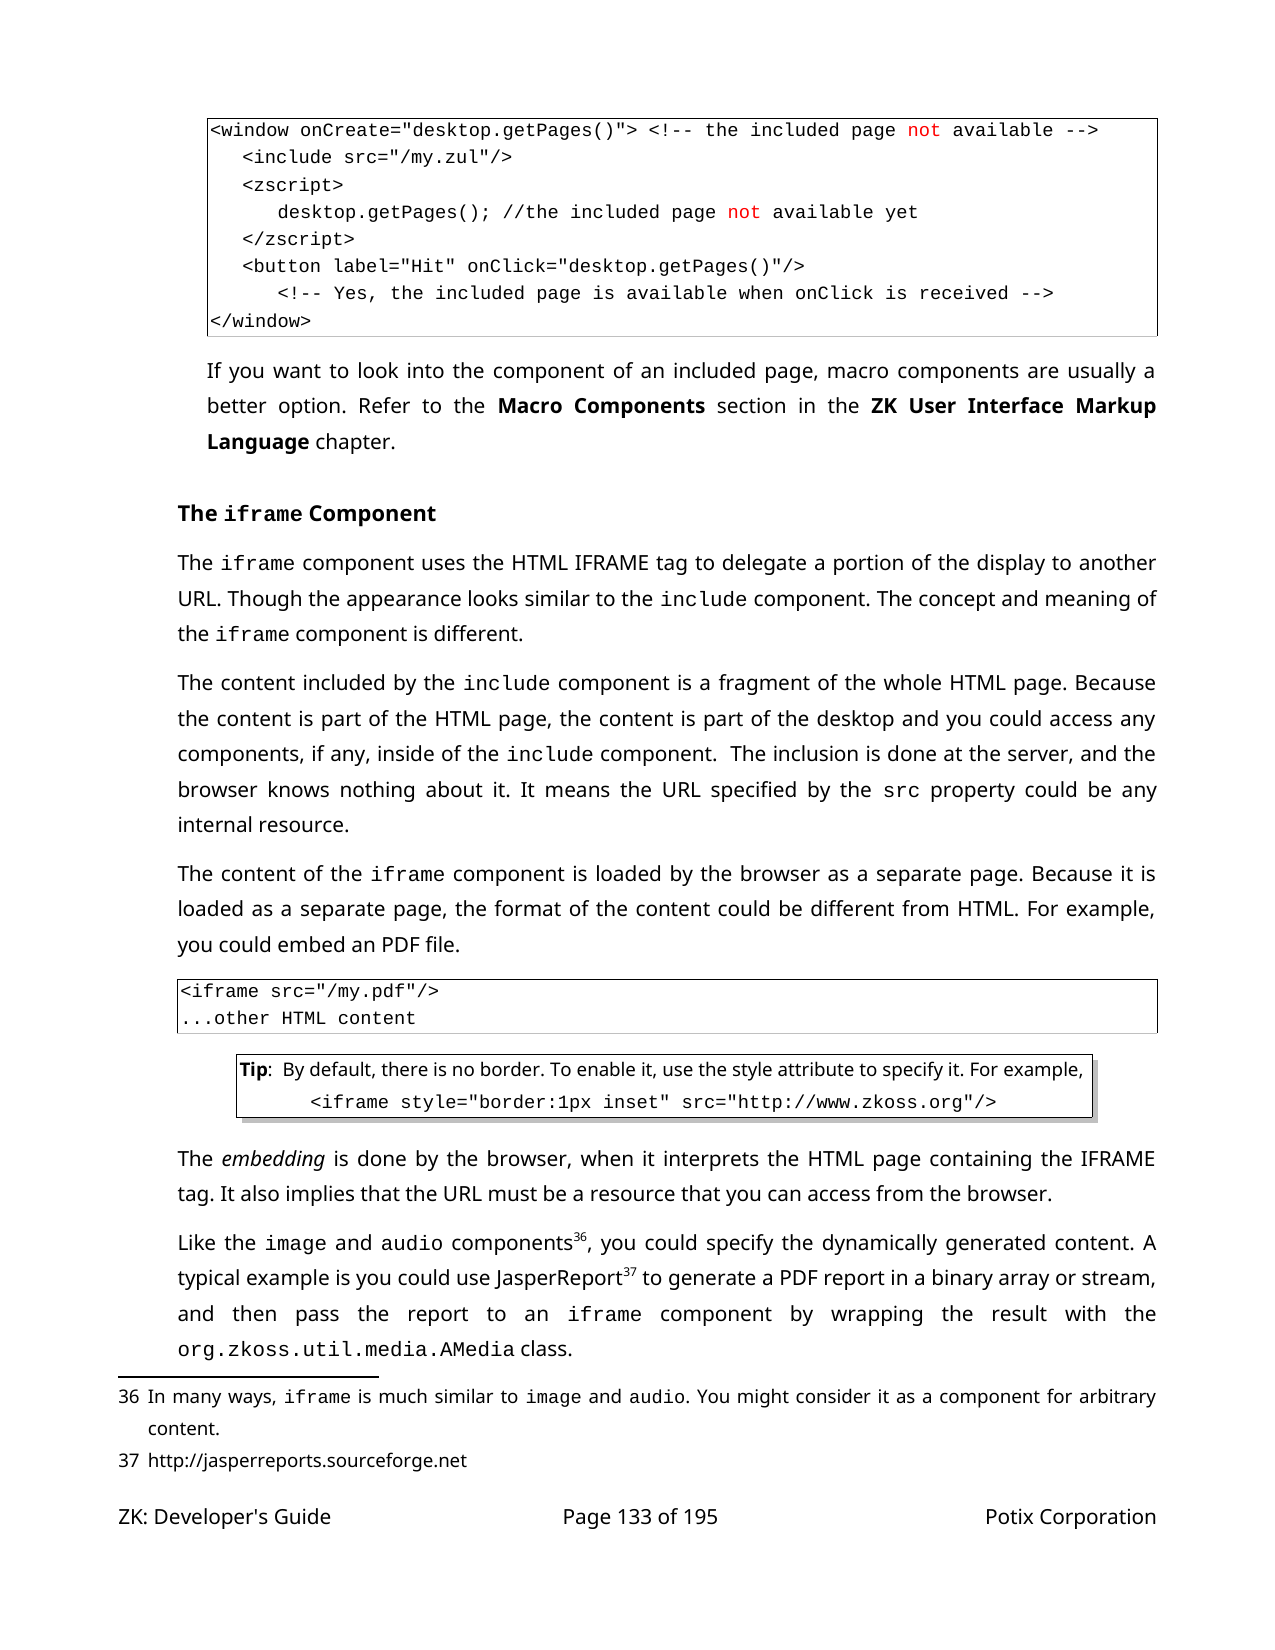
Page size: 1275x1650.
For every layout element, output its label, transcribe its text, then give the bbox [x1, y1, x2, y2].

text In many ways, iframe is much similar to image and audio. You might consider it as a component for arbitrary content. [118, 1383, 1157, 1441]
text <iframe src="/my.pdf"/> [178, 980, 1157, 1003]
text If you want to look into the component of an included page, macro components are usually a better option. Refer to the Macro Components section in the ZK User Interface Markup Language chapter. [207, 356, 1157, 455]
text <include src="/my.zul"/> [208, 145, 1157, 169]
text <button label="Hit" onClick="desktop.getPages()"/> [208, 254, 1157, 278]
text desktop.getPages(); //the included page not available yet [208, 200, 1157, 224]
text Like the image and audio components, you could specify the dynamically generated content. A typical example is you could use JasperReport to generate a PDF report in a binary array or stream, and then pass the report to an iframe component by wrapping the result with the org.zkoss.util.media.AMedia class. [177, 1228, 1157, 1363]
text <zscript> [208, 172, 1157, 197]
text The content of the iframe component is loaded by the browser as a separate page. Because it is loaded as a separate page, the format of the content could be different from HTML. For example, you could embed an PDF file. [177, 859, 1157, 958]
text </zscript> [208, 227, 1157, 251]
text The embedding is done by the browser, when it interprets the HTML page containing the IFRAME tag. It also implies that the URL must be a resource that you can access from the browser. [177, 1144, 1157, 1207]
text http://jasperreports.sourceforge.net [118, 1447, 1157, 1473]
text ...other HTML content [178, 1006, 1157, 1033]
text </window> [208, 308, 1157, 336]
text <window onCreate="desktop.getPages()"> <!-- the included page not available --> [208, 119, 1157, 142]
text Tip: By default, there is no border. To enable it, use the style attribute to specify it. For example, <iframe style="border:1px inset" src="http://www.zkoss.org"/> [237, 1055, 1092, 1117]
text The iframe component uses the HTML IFRAME tag to delegate a portion of the display to another URL. Though the appearance looks similar to the include component. The concept and meaning of the iframe component is different. [177, 548, 1157, 648]
text The content included by the include component is a fragment of the whole HTML page. Because the content is part of the HTML page, the content is part of the desktop and you could access any components, if any, inside of the include component. The inclusion is done at the server, and the browser knows nothing about it. It means the URL specified by the src property could be any internal resource. [177, 668, 1157, 838]
text <!-- Yes, the included page is available when onClick is received --> [208, 281, 1157, 306]
subtitle The iframe Component [177, 497, 1157, 528]
